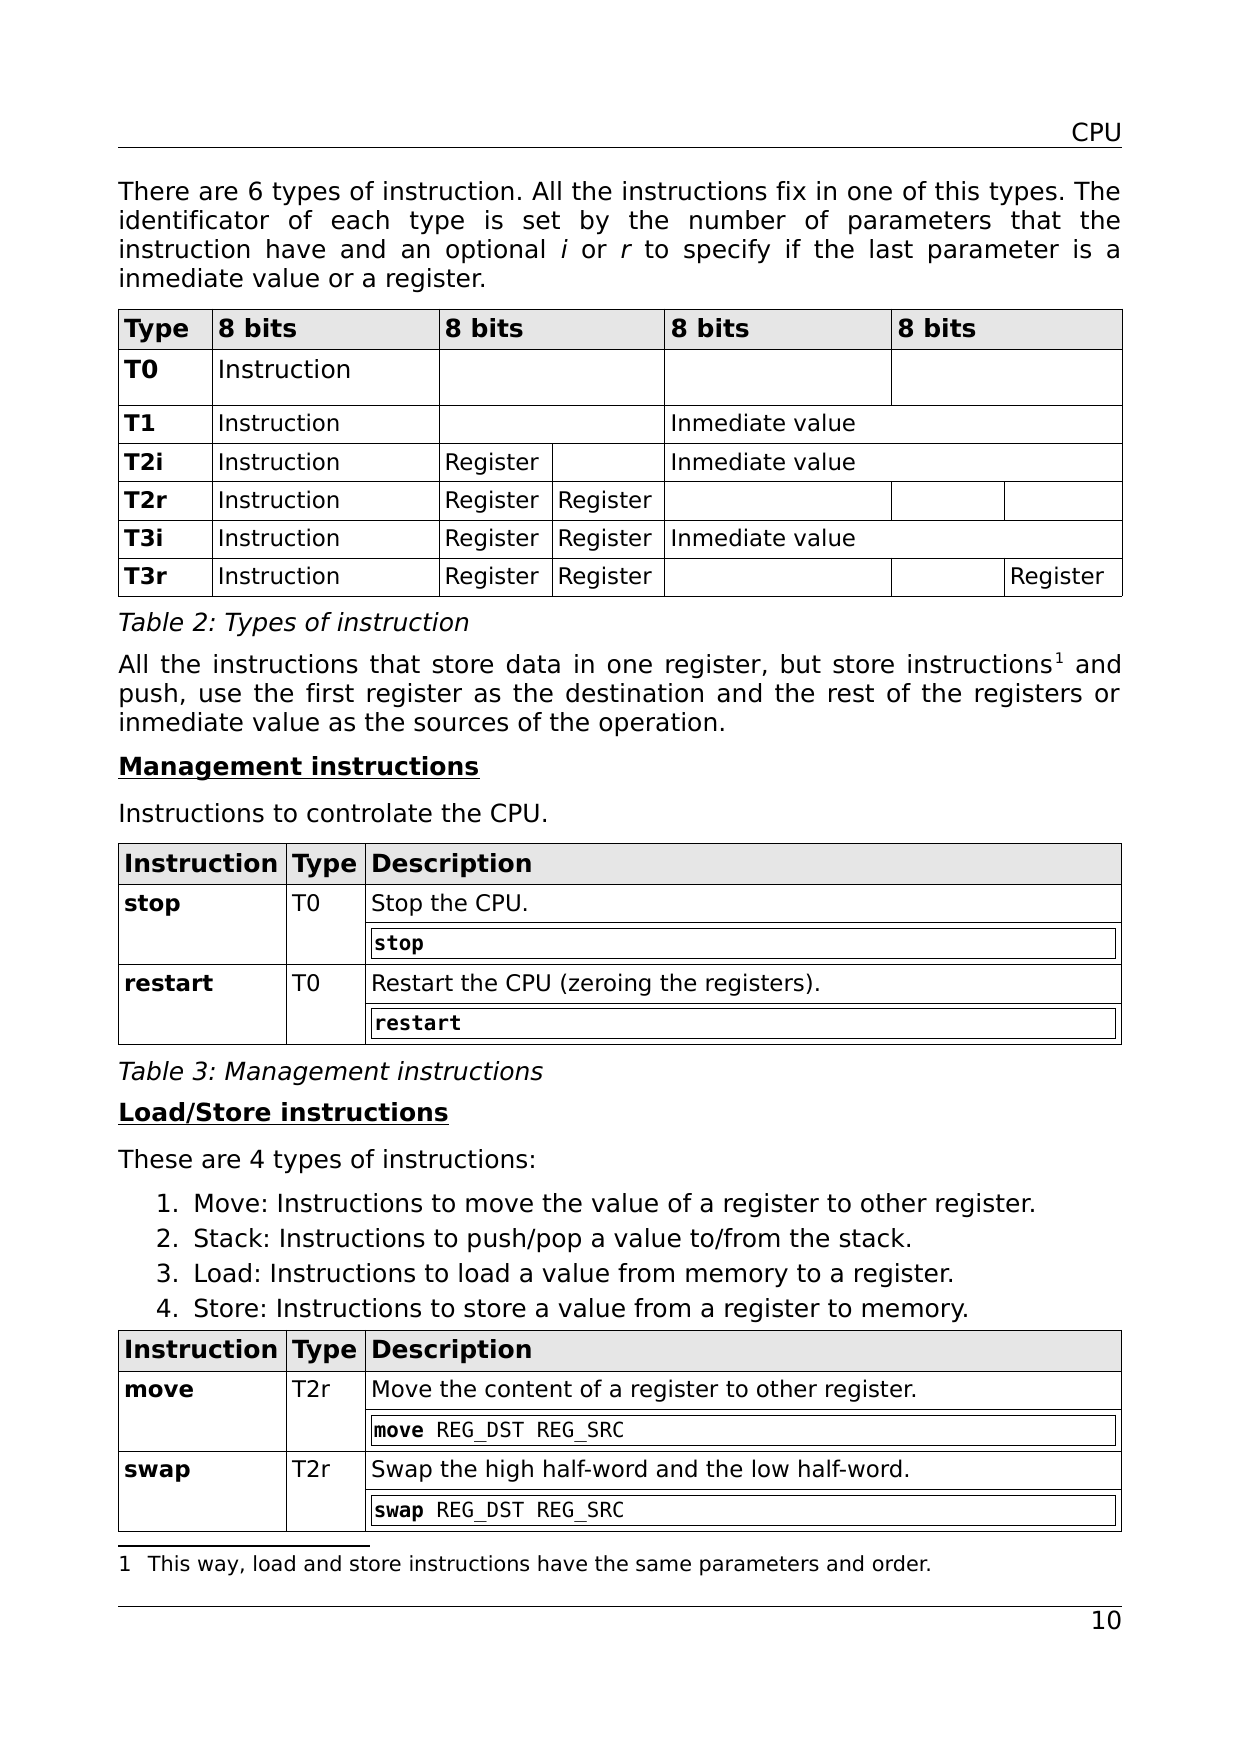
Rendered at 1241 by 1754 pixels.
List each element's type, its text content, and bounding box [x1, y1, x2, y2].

table_cell stop [366, 923, 1121, 964]
text There are 6 types of instruction. All the instructions fix in one of this types. The identificator of each type is set by the number of parameters that the instruction have and an optional i or r to specify if the last parameter is a inmediate value or a register. [118, 177, 1122, 294]
table_header 8 bits [213, 310, 439, 349]
table_cell Register [440, 559, 552, 596]
table_cell T0 [287, 885, 365, 964]
table_cell swap [119, 1452, 286, 1531]
table_header Type [119, 310, 212, 349]
table_cell Register [553, 559, 664, 596]
table_cell [665, 559, 891, 596]
text Table 3: Management instructions [118, 1057, 1122, 1086]
table_cell move REG_DST REG_SRC [366, 1410, 1121, 1451]
table_cell [892, 482, 1004, 519]
table_cell Register [440, 444, 552, 481]
table_cell Inmediate value [665, 521, 1122, 558]
table_header Type [287, 844, 365, 884]
text Instructions to controlate the CPU. [118, 799, 1122, 828]
table_cell move [119, 1372, 286, 1451]
table_cell [553, 444, 664, 481]
table_cell Instruction [213, 350, 439, 405]
table_header Stop the CPU. [366, 885, 1121, 922]
table_header 8 bits [892, 310, 1122, 349]
table_header Description [366, 844, 1121, 884]
text Table 2: Types of instruction [118, 608, 1122, 638]
table_cell T1 [119, 406, 212, 443]
table_header Description [366, 1331, 1121, 1371]
table_cell T2i [119, 444, 212, 481]
list Store: Instructions to store a value from a register to memory. [156, 1295, 1122, 1324]
table_cell Inmediate value [665, 444, 1122, 481]
table_cell Inmediate value [665, 406, 1122, 443]
table_cell [665, 482, 891, 519]
text All the instructions that store data in one register, but store instructions and push, use the first register as the destination and the rest of the registers or inmediate value as the sources of the operation. [118, 650, 1122, 738]
table_cell T2r [287, 1372, 365, 1451]
table_cell Instruction [213, 406, 439, 443]
table_cell restart [366, 1004, 1121, 1044]
text This way, load and store instructions have the same parameters and order. [118, 1552, 1122, 1577]
table_header 8 bits [440, 310, 664, 349]
table_cell Register [553, 521, 664, 558]
table_cell stop [119, 885, 286, 964]
table_header Swap the high half-word and the low half-word. [366, 1452, 1121, 1489]
table_cell [665, 350, 891, 405]
table_cell Instruction [213, 521, 439, 558]
table_cell Register [1005, 559, 1122, 596]
table_header Move the content of a register to other register. [366, 1372, 1121, 1409]
table_cell Instruction [213, 559, 439, 596]
list Load: Instructions to load a value from memory to a register. [156, 1259, 1122, 1289]
table_header Restart the CPU (zeroing the registers). [366, 965, 1121, 1002]
table_cell T0 [287, 965, 365, 1044]
table_cell [892, 350, 1122, 405]
table_cell T2r [287, 1452, 365, 1531]
table_cell T3r [119, 559, 212, 596]
table_cell Register [440, 482, 552, 519]
table_cell Instruction [213, 482, 439, 519]
table_header Type [287, 1331, 365, 1371]
table_cell restart [119, 965, 286, 1044]
table_cell Register [440, 521, 552, 558]
table_cell [440, 406, 664, 443]
text These are 4 types of instructions: [118, 1145, 1122, 1174]
table_cell T0 [119, 350, 212, 405]
title Load/Store instructions [118, 1098, 1122, 1128]
table_cell [440, 350, 664, 405]
table_cell swap REG_DST REG_SRC [366, 1490, 1121, 1531]
table_cell Instruction [213, 444, 439, 481]
title Management instructions [118, 752, 1122, 782]
table_cell [1005, 482, 1122, 519]
table_header Instruction [119, 844, 286, 884]
list Stack: Instructions to push/pop a value to/from the stack. [156, 1224, 1122, 1254]
table_cell T2r [119, 482, 212, 519]
table_cell [892, 559, 1004, 596]
table_cell T3i [119, 521, 212, 558]
table_header 8 bits [665, 310, 891, 349]
table_cell Register [553, 482, 664, 519]
table_header Instruction [119, 1331, 286, 1371]
list Move: Instructions to move the value of a register to other register. [156, 1189, 1122, 1218]
